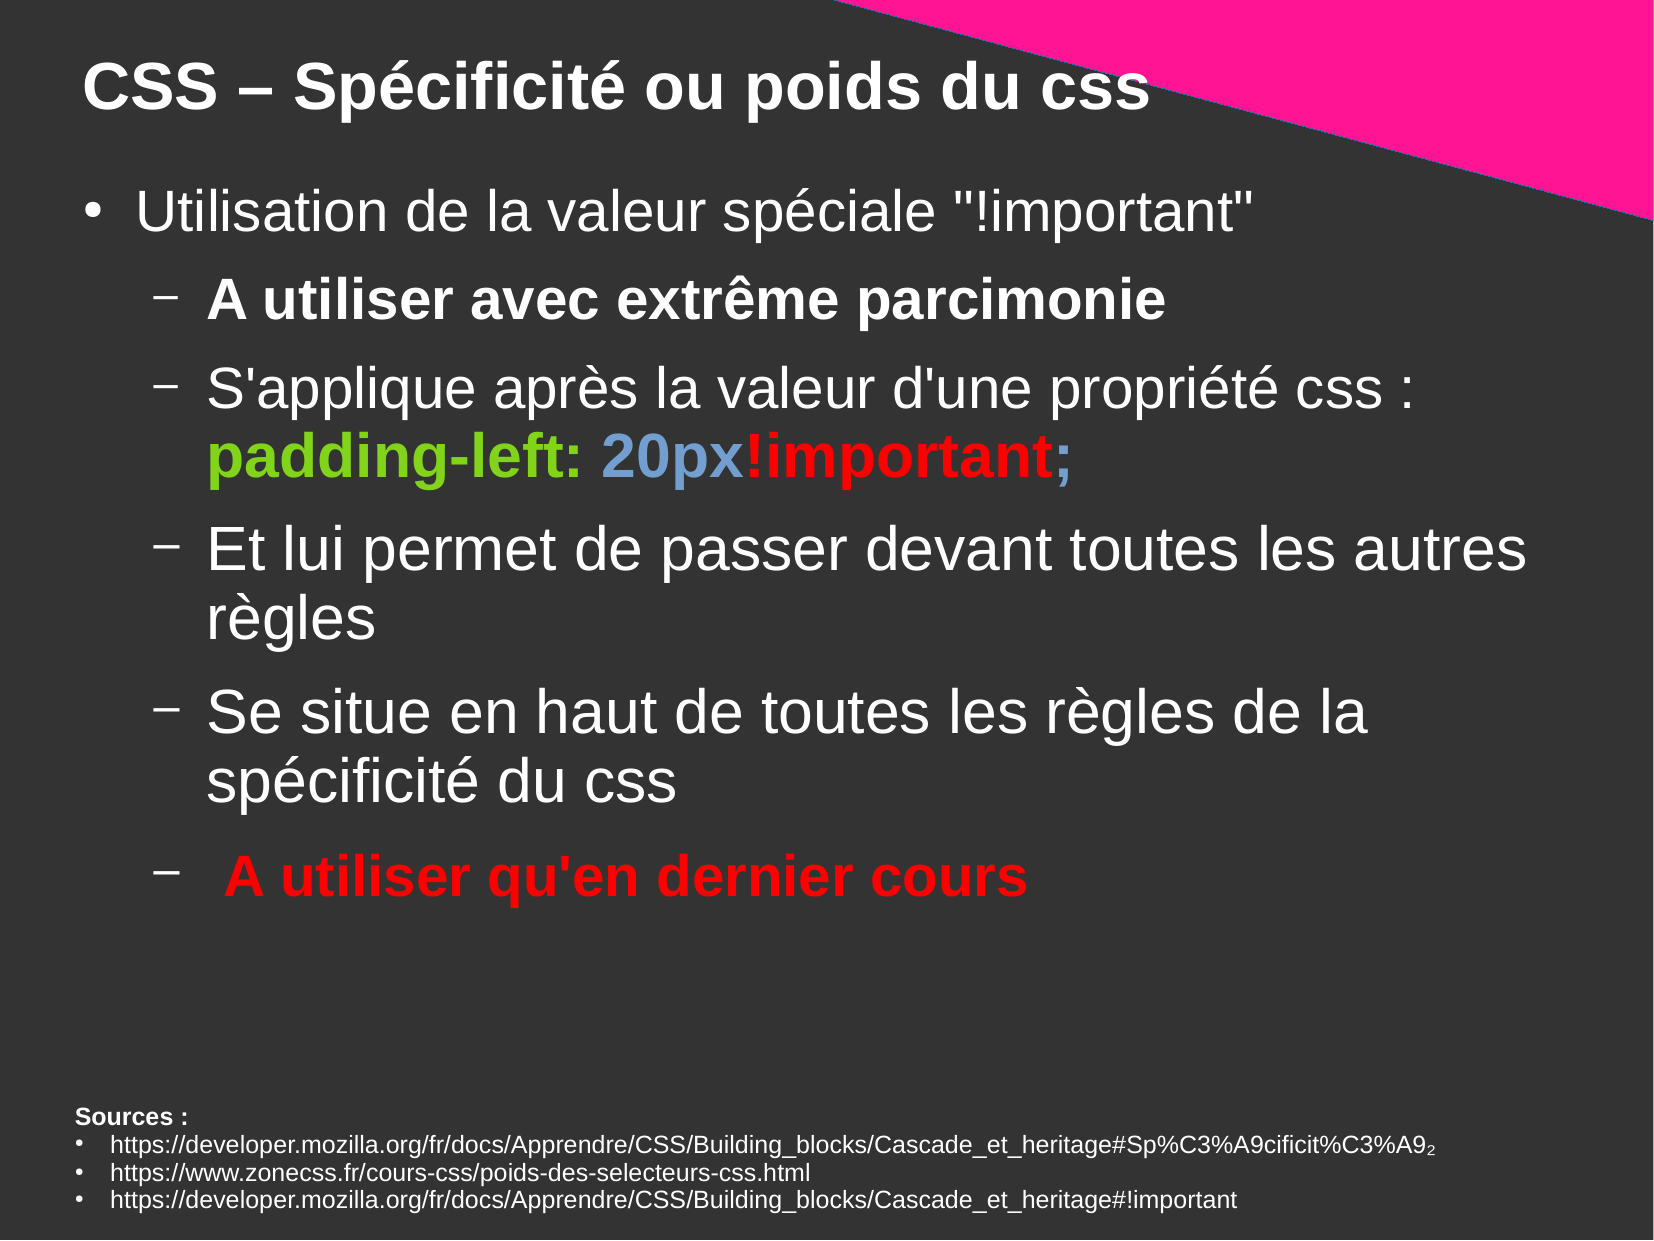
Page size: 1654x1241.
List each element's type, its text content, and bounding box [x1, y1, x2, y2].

text_box [834, 0, 1654, 221]
title CSS – Spécificité ou poids du css [82, 49, 1571, 162]
list Utilisation de la valeur spéciale "!important" A utiliser avec extrême parcimonie S'applique après la valeur d'une propriété css : padding-left: 20px!important; Et lui permet de passer devant toutes les autres règles Se situe en haut de toutes les règles de la spécificité du css A utiliser qu'en dernier cours [64, 178, 1595, 967]
text_box Sources : https://developer.mozilla.org/fr/docs/Apprendre/CSS/Building_blocks/Cascade_et_heritage#Sp%C3%A9cificit%C3%A9₂ https://www.zonecss.fr/cours-css/poids-des-selecteurs-css.html https://developer.mozilla.org/fr/docs/Apprendre/CSS/Building_blocks/Cascade_et_heritage#!important [60, 1094, 1546, 1241]
